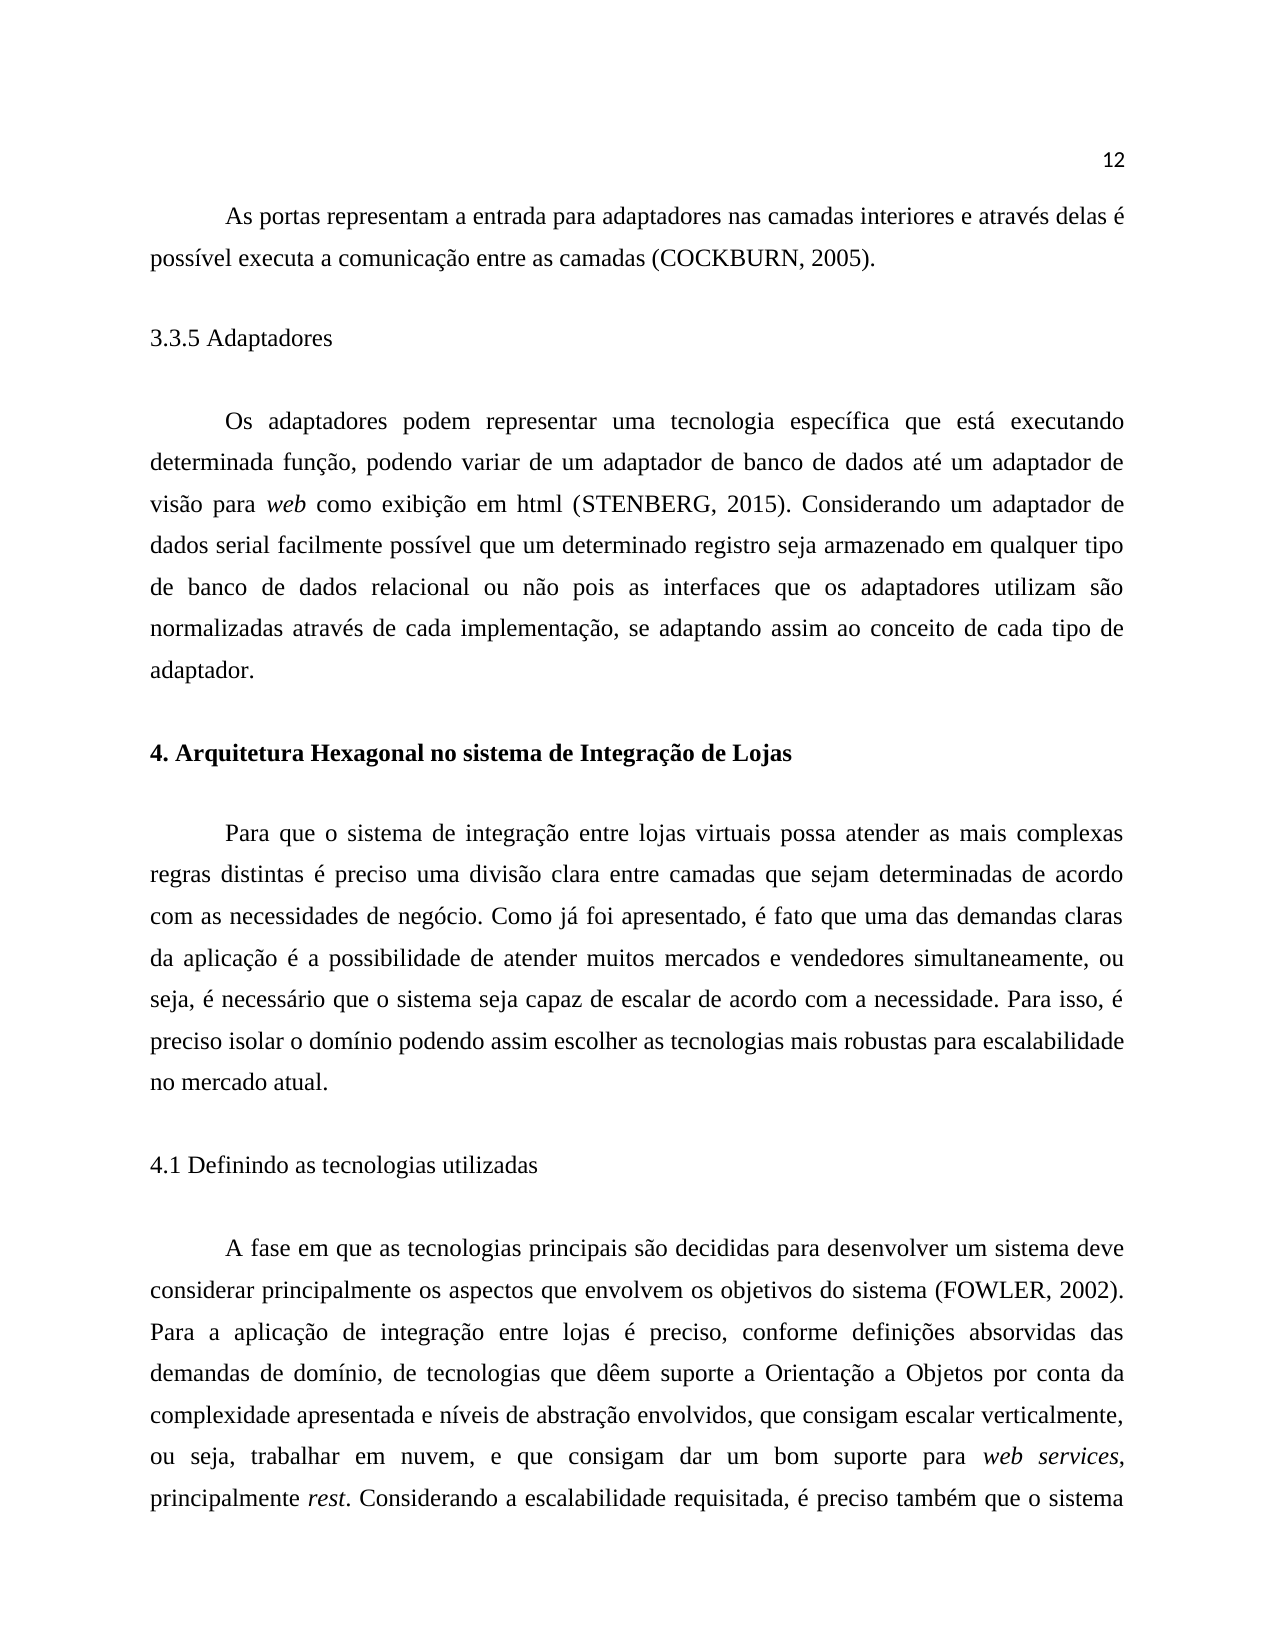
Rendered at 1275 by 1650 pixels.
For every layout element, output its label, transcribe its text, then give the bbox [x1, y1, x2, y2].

text A fase em que as tecnologias principais são decididas para desenvolver um sistema deve considerar principalmente os aspectos que envolvem os objetivos do sistema (FOWLER, 2002). Para a aplicação de integração entre lojas é preciso, conforme definições absorvidas das demandas de domínio, de tecnologias que dêem suporte a Orientação a Objetos por conta da complexidade apresentada e níveis de abstração envolvidos, que consigam escalar verticalmente, ou seja, trabalhar em nuvem, e que consigam dar um bom suporte para web services, principalmente rest. Considerando a escalabilidade requisitada, é preciso também que o sistema [150, 1234, 1125, 1512]
text Os adaptadores podem representar uma tecnologia específica que está executando determinada função, podendo variar de um adaptador de banco de dados até um adaptador de visão para web como exibição em html (STENBERG, 2015). Considerando um adaptador de dados serial facilmente possível que um determinado registro seja armazenado em qualquer tipo de banco de dados relacional ou não pois as interfaces que os adaptadores utilizam são normalizadas através de cada implementação, se adaptando assim ao conceito de cada tipo de adaptador. [150, 407, 1125, 684]
text 4.1 Definindo as tecnologias utilizadas [150, 1151, 1125, 1179]
text Para que o sistema de integração entre lojas virtuais possa atender as mais complexas regras distintas é preciso uma divisão clara entre camadas que sejam determinadas de acordo com as necessidades de negócio. Como já foi apresentado, é fato que uma das demandas claras da aplicação é a possibilidade de atender muitos mercados e vendedores simultaneamente, ou seja, é necessário que o sistema seja capaz de escalar de acordo com a necessidade. Para isso, é preciso isolar o domínio podendo assim escolher as tecnologias mais robustas para escalabilidade no mercado atual. [150, 819, 1125, 1096]
text 4. Arquitetura Hexagonal no sistema de Integração de Lojas [150, 739, 1125, 767]
text 3.3.5 Adaptadores [150, 324, 1125, 351]
text As portas representam a entrada para adaptadores nas camadas interiores e através delas é possível executa a comunicação entre as camadas (COCKBURN, 2005). [150, 202, 1125, 272]
